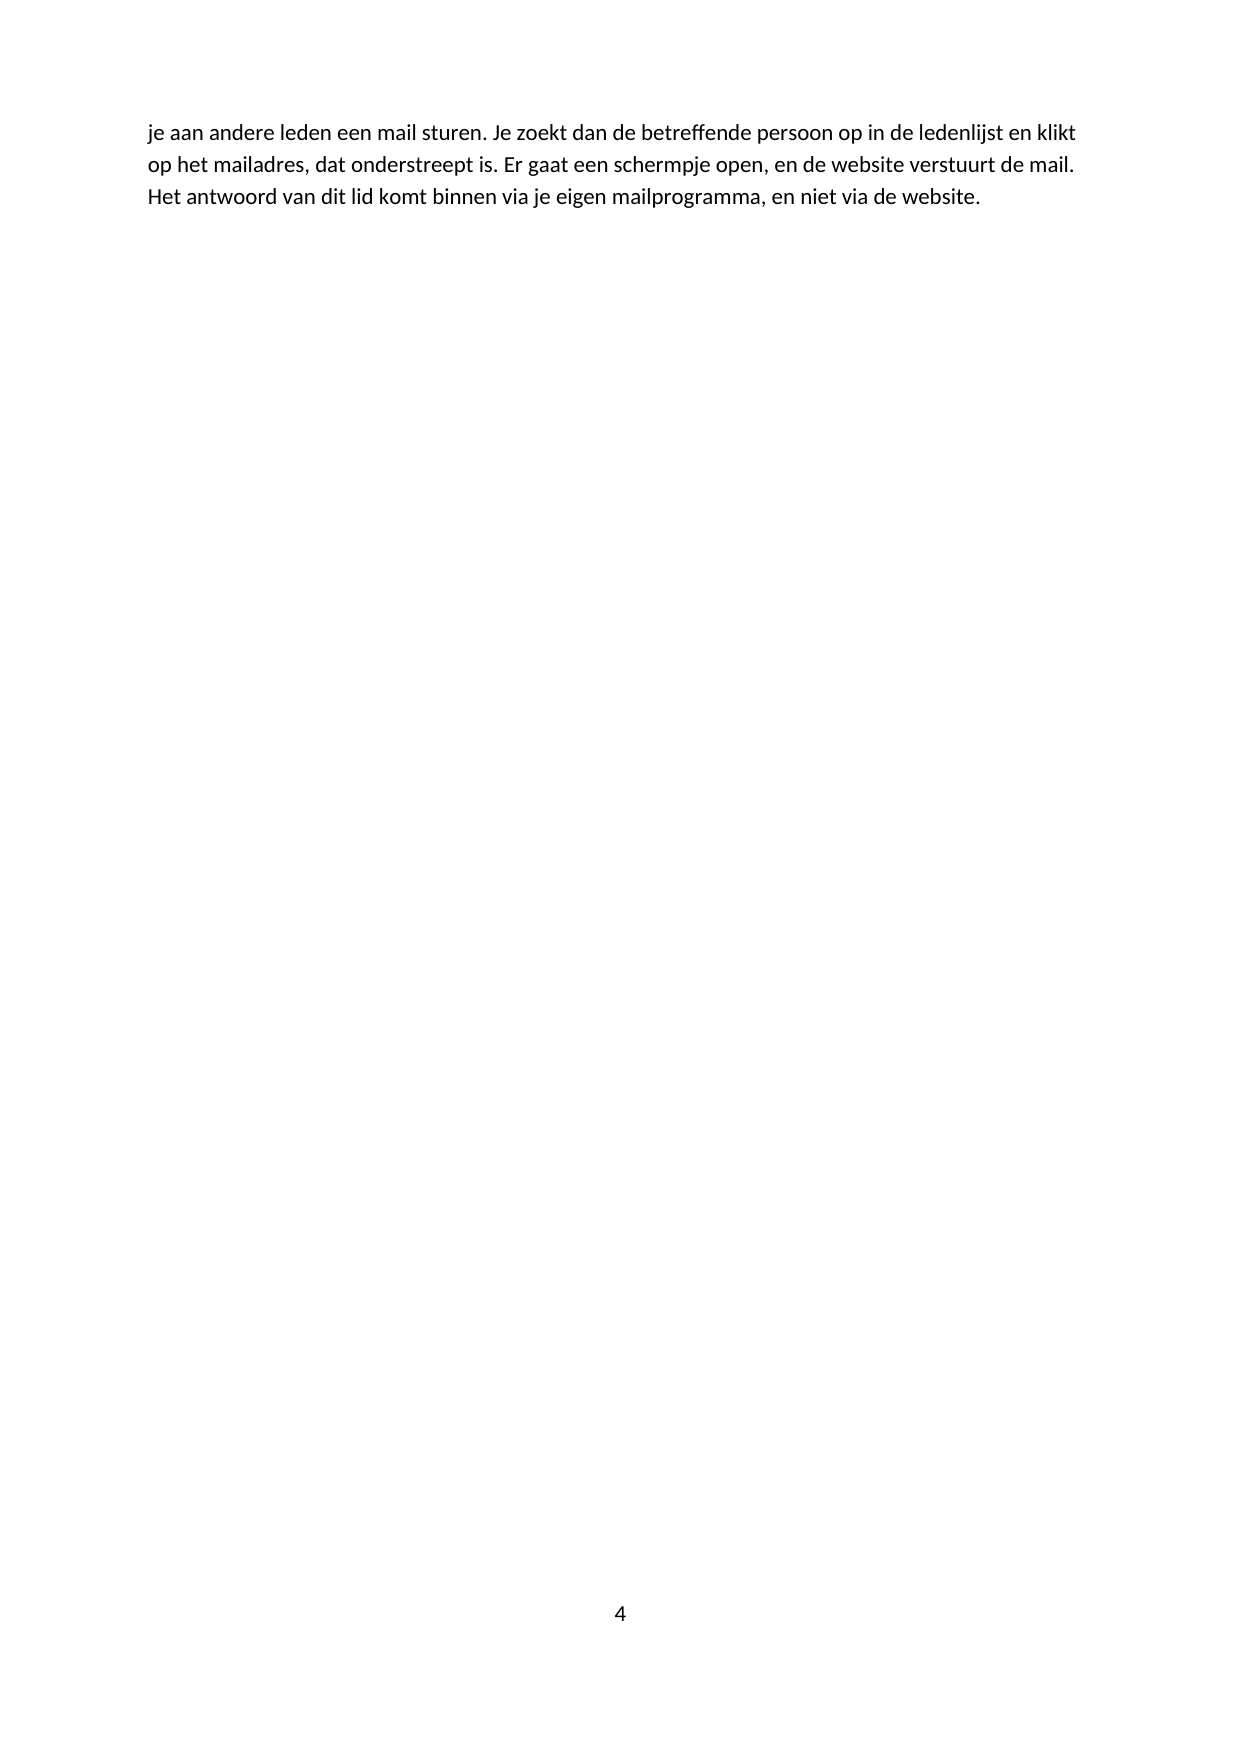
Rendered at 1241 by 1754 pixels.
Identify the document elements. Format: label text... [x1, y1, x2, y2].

text je aan andere leden een mail sturen. Je zoekt dan de betreffende persoon op in de ledenlijst en klikt op het mailadres, dat onderstreept is. Er gaat een schermpje open, en de website verstuurt de mail. Het antwoord van dit lid komt binnen via je eigen mailprogramma, en niet via de website. [148, 118, 1092, 211]
